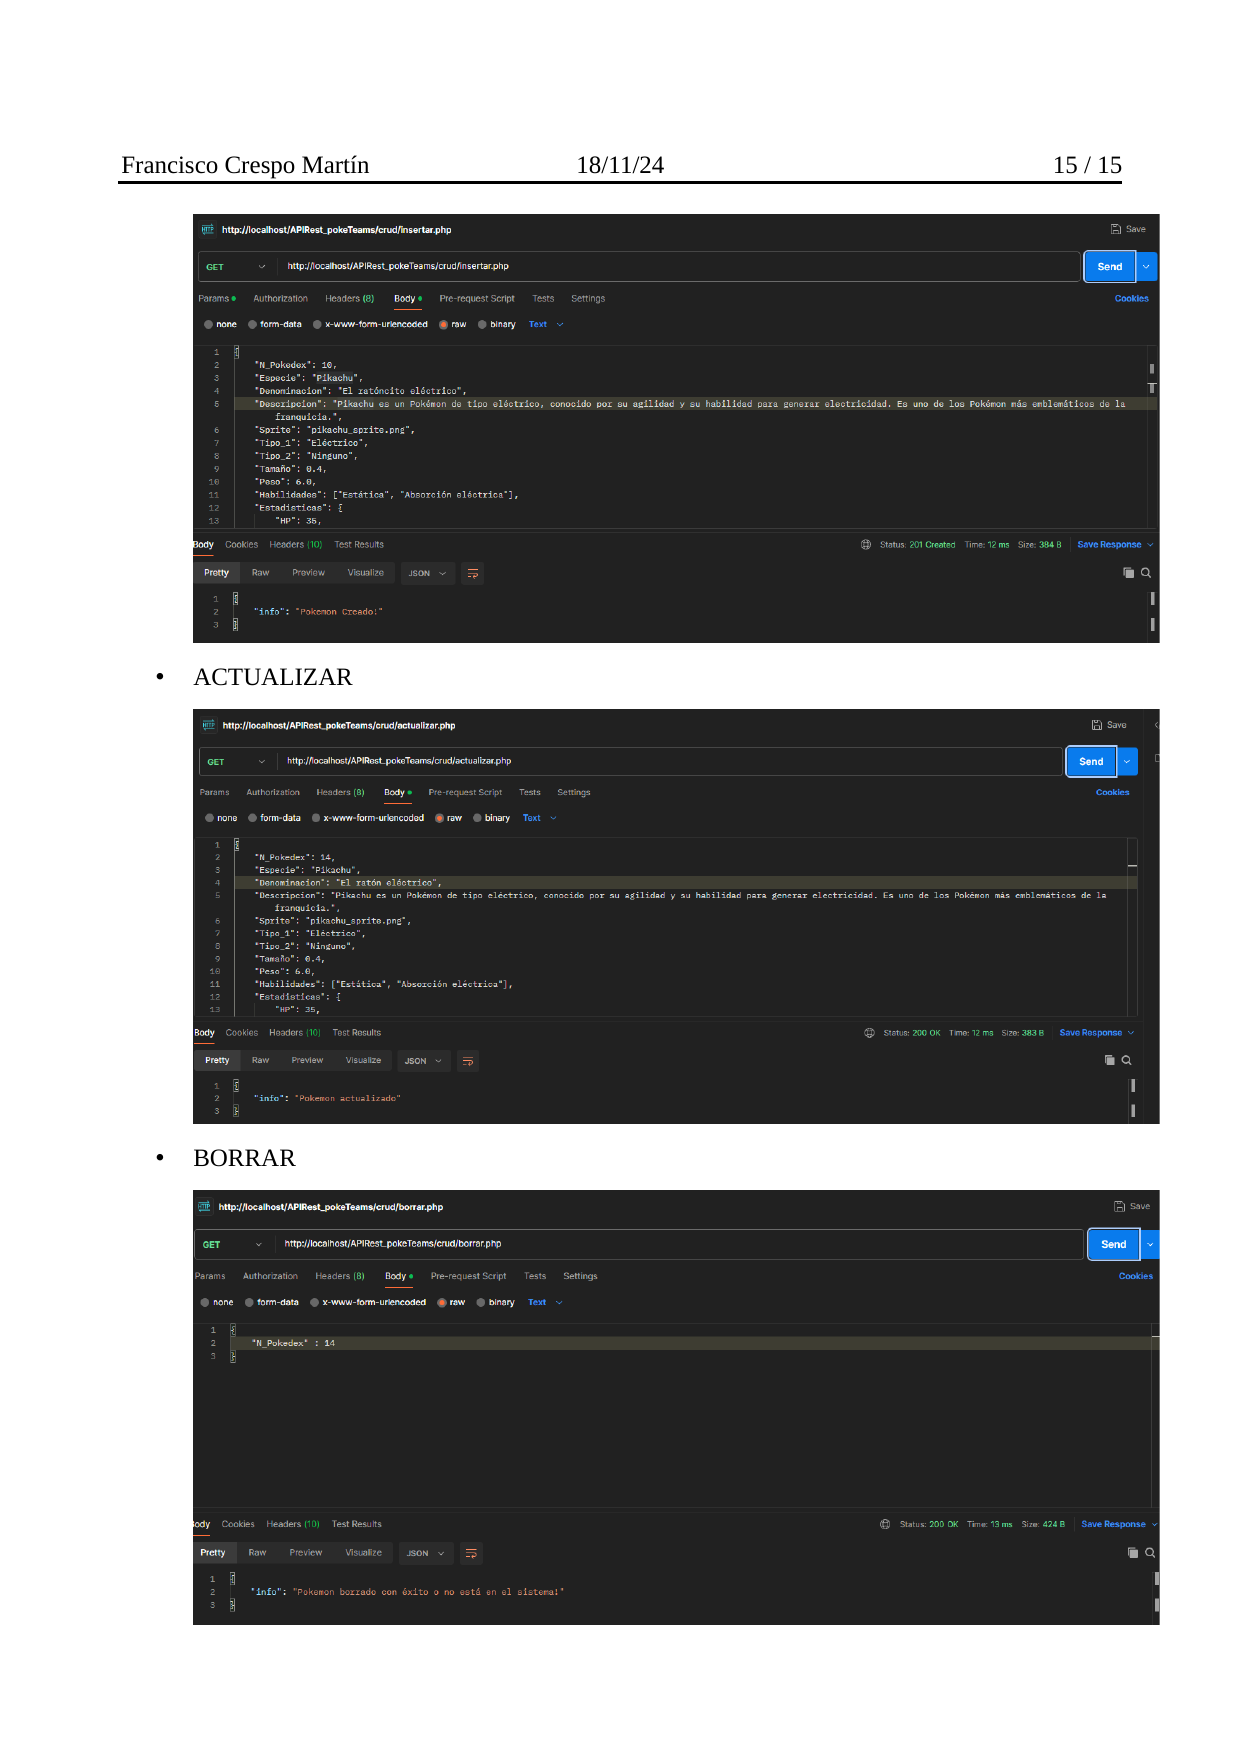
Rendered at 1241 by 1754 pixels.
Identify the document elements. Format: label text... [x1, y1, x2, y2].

picture [193, 214, 1160, 643]
list BORRAR [156, 1143, 1122, 1172]
list ACTUALIZAR [156, 662, 1122, 691]
picture [193, 1190, 1160, 1625]
picture [193, 709, 1160, 1124]
